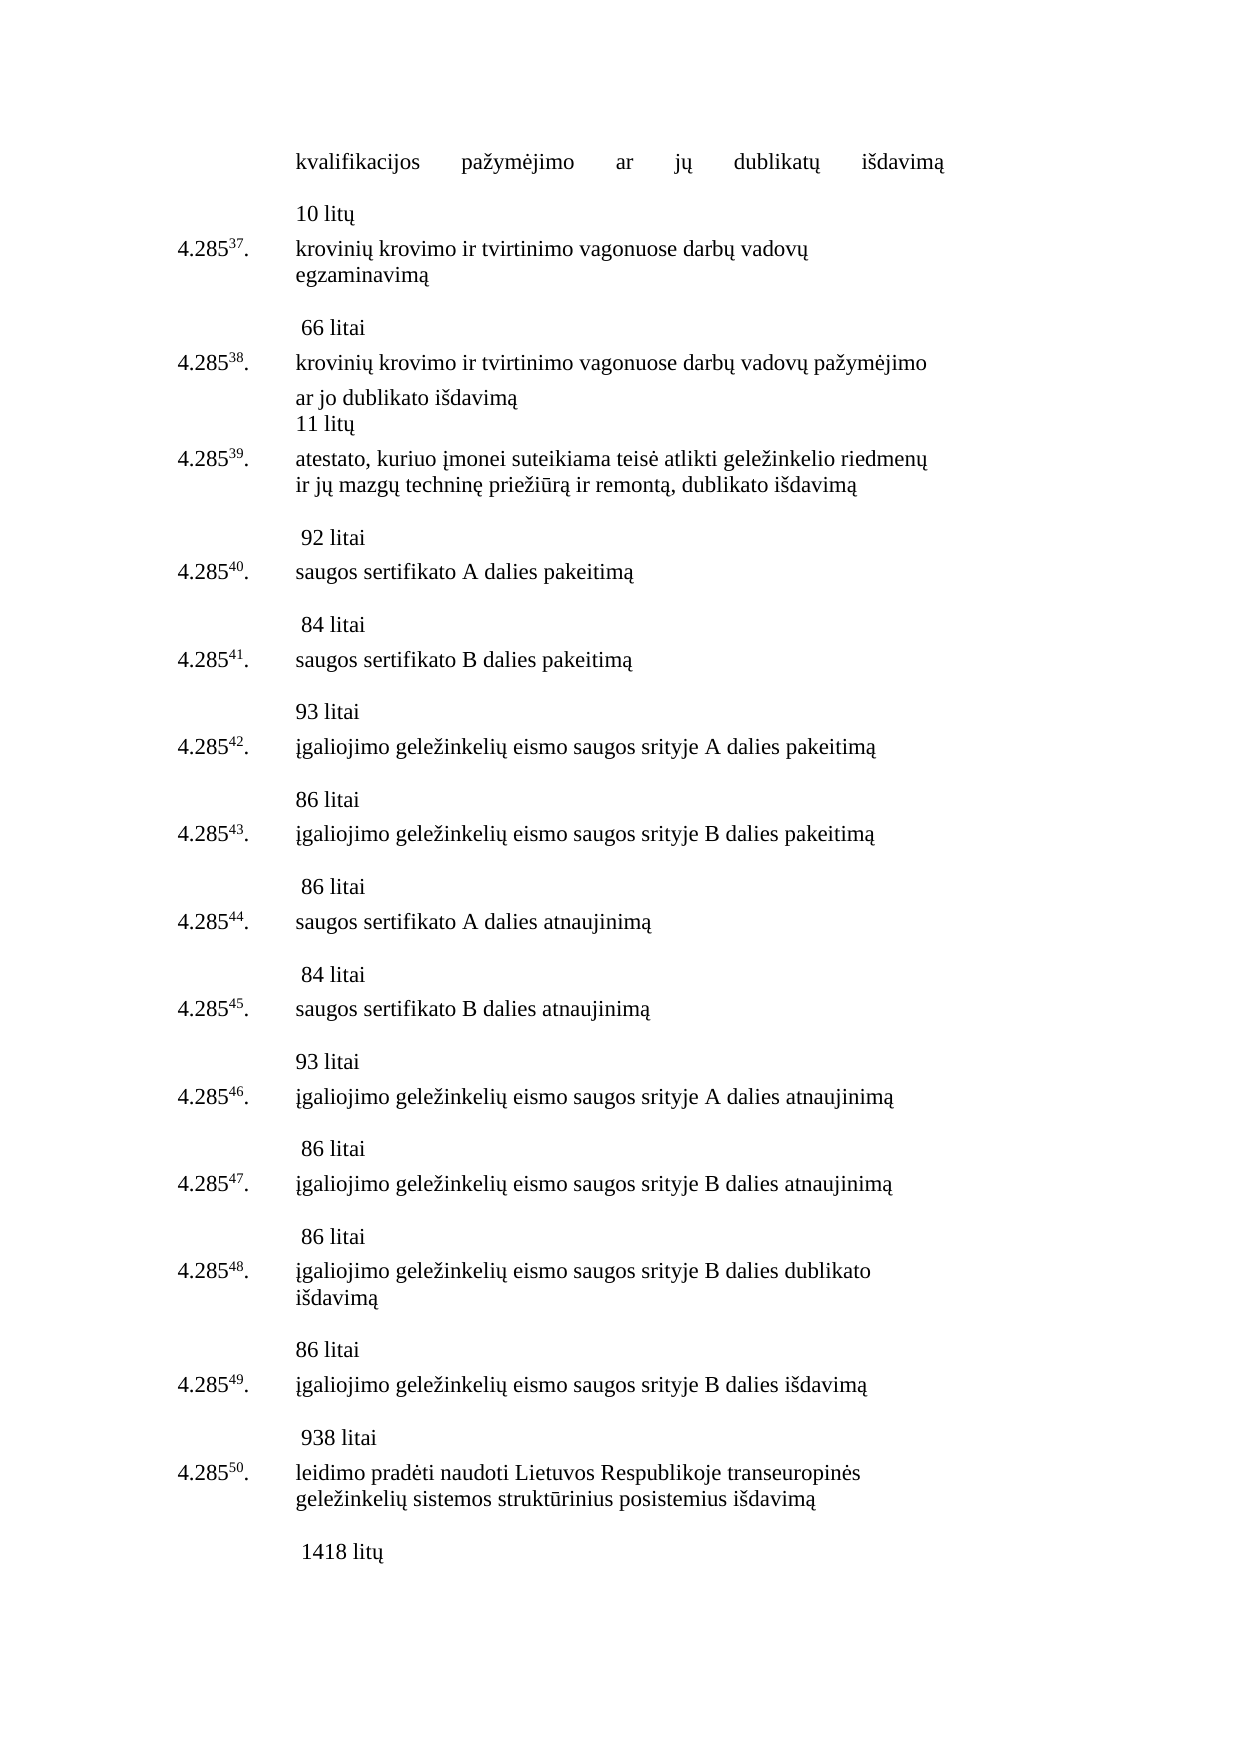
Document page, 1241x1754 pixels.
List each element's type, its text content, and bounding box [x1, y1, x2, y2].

text 4.28545. saugos sertifikato B dalies atnaujinimą 93 litai [177, 995, 930, 1074]
text 4.28548. įgaliojimo geležinkelių eismo saugos srityje B dalies dublikato išdavimą 86 litai [177, 1257, 930, 1363]
text 4.28538. krovinių krovimo ir tvirtinimo vagonuose darbų vadovų pažymėjimo [177, 349, 945, 375]
text 4.28544. saugos sertifikato A dalies atnaujinimą 84 litai [177, 908, 930, 987]
text ar jo dublikato išdavimą 11 litų [177, 383, 945, 436]
text 4.28547. įgaliojimo geležinkelių eismo saugos srityje B dalies atnaujinimą 86 litai [177, 1170, 930, 1249]
text 4.28543. įgaliojimo geležinkelių eismo saugos srityje B dalies pakeitimą 86 litai [177, 821, 930, 899]
text 4.28540. saugos sertifikato A dalies pakeitimą 84 litai [177, 558, 930, 637]
text 4.28549. įgaliojimo geležinkelių eismo saugos srityje B dalies išdavimą 938 litai [177, 1371, 930, 1450]
text 4.28550. leidimo pradėti naudoti Lietuvos Respublikoje transeuropinės geležinkelių sistemos struktūrinius posistemius išdavimą 1418 litų [177, 1459, 930, 1564]
subtitle kvalifikacijos pažymėjimo ar jų dublikatų išdavimą 10 litų [177, 148, 945, 227]
text 4.28541. saugos sertifikato B dalies pakeitimą 93 litai [177, 646, 930, 725]
text 4.28539. atestato, kuriuo įmonei suteikiama teisė atlikti geležinkelio riedmenų ir jų mazgų techninę priežiūrą ir remontą, dublikato išdavimą 92 litai [177, 444, 930, 550]
text 4.28546. įgaliojimo geležinkelių eismo saugos srityje A dalies atnaujinimą 86 litai [177, 1083, 930, 1162]
text 4.28537. krovinių krovimo ir tvirtinimo vagonuose darbų vadovų egzaminavimą 66 litai [177, 235, 930, 341]
text 4.28542. įgaliojimo geležinkelių eismo saugos srityje A dalies pakeitimą 86 litai [177, 733, 930, 812]
